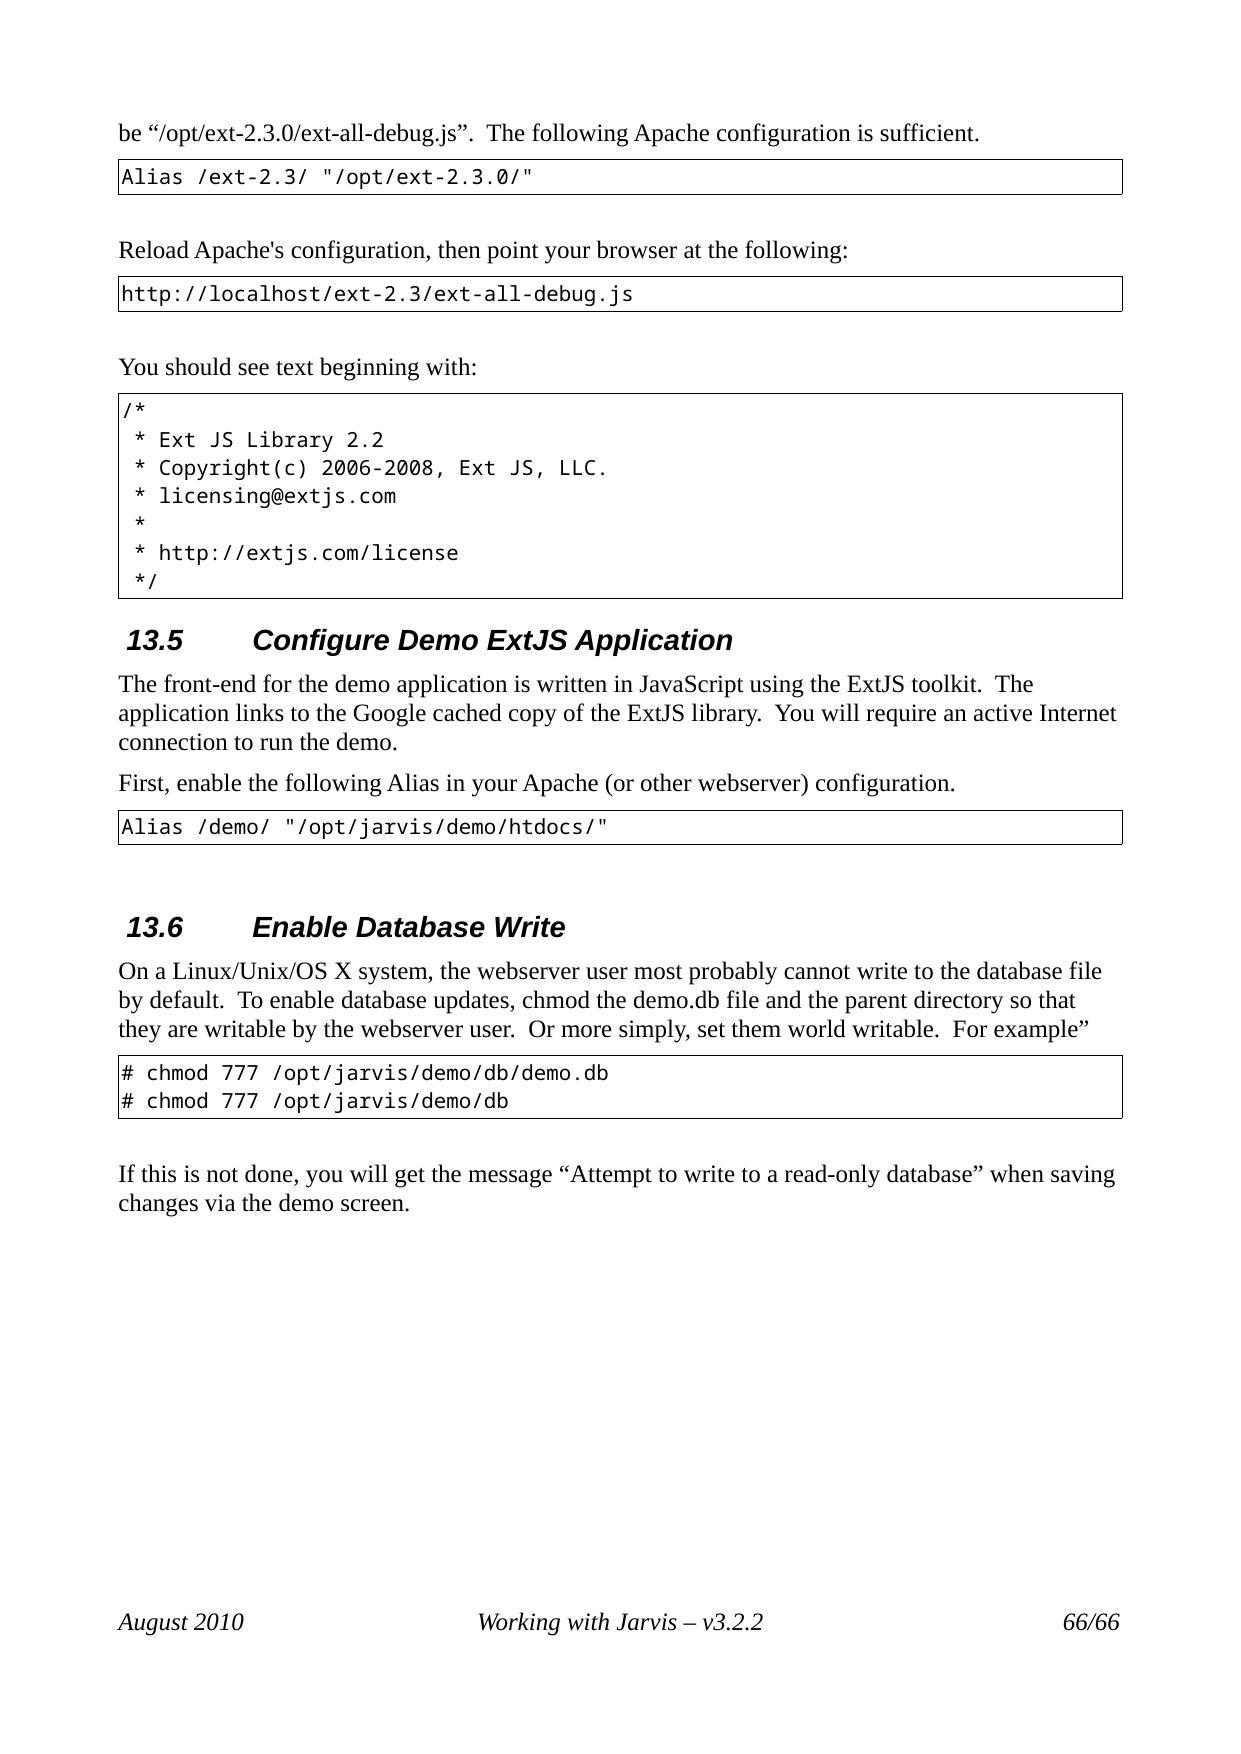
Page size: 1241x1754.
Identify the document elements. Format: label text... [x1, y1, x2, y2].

text Alias /ext-2.3/ "/opt/ext-2.3.0/" [119, 160, 1122, 194]
text * Ext JS Library 2.2 [119, 422, 1122, 450]
text Reload Apache's configuration, then point your browser at the following: [118, 235, 1122, 264]
text * Copyright(c) 2006-2008, Ext JS, LLC. [119, 450, 1122, 479]
subtitle Configure Demo ExtJS Application [118, 623, 1122, 657]
text Alias /demo/ "/opt/jarvis/demo/htdocs/" [119, 811, 1122, 844]
text /* [119, 394, 1122, 422]
text The front-end for the demo application is written in JavaScript using the ExtJS toolkit. The application links to the Google cached copy of the ExtJS library. You will require an active Internet connection to run the demo. [118, 669, 1122, 756]
text be “/opt/ext-2.3.0/ext-all-debug.js”. The following Apache configuration is sufficient. [118, 118, 1122, 147]
text If this is not done, you will get the message “Attempt to write to a read-only database” when saving changes via the demo screen. [118, 1159, 1122, 1217]
text http://localhost/ext-2.3/ext-all-debug.js [119, 277, 1122, 311]
text First, enable the following Alias in your Apache (or other webserver) configuration. [118, 768, 1122, 797]
text # chmod 777 /opt/jarvis/demo/db [119, 1083, 1122, 1118]
text You should see text beginning with: [118, 352, 1122, 381]
text * http://extjs.com/license [119, 536, 1122, 564]
subtitle Enable Database Write [118, 910, 1122, 944]
text # chmod 777 /opt/jarvis/demo/db/demo.db [119, 1056, 1122, 1083]
text * licensing@extjs.com [119, 479, 1122, 507]
text On a Linux/Unix/OS X system, the webserver user most probably cannot write to the database file by default. To enable database updates, chmod the demo.db file and the parent directory so that they are writable by the webserver user. Or more simply, set them world writable. For example” [118, 956, 1122, 1042]
text */ [119, 564, 1122, 598]
text * [119, 507, 1122, 536]
